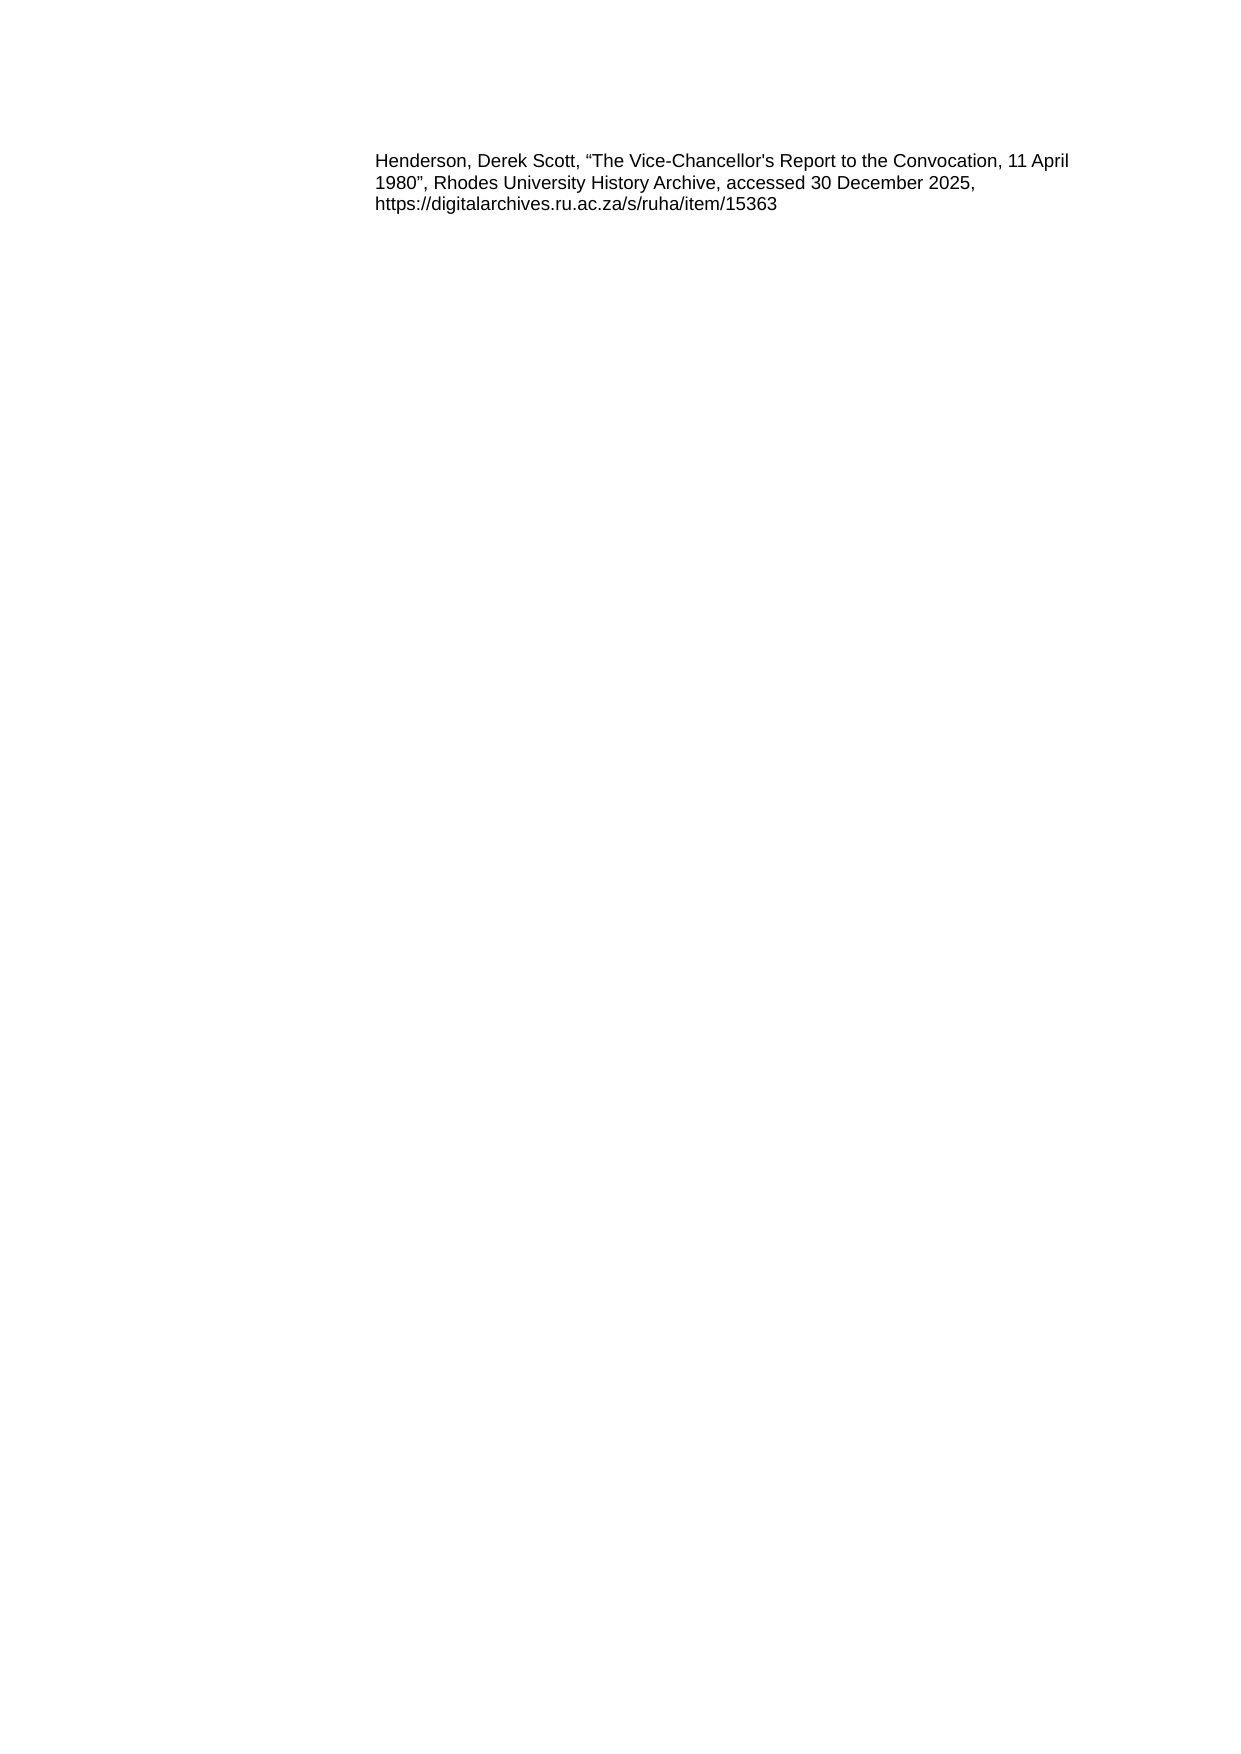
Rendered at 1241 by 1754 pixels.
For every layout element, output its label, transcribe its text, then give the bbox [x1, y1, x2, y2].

text Henderson, Derek Scott, “The Vice-Chancellor's Report to the Convocation, 11 April 1980”, Rhodes University History Archive, accessed 30 December 2025, https://digitalarchives.ru.ac.za/s/ruha/item/15363 [375, 150, 1090, 215]
